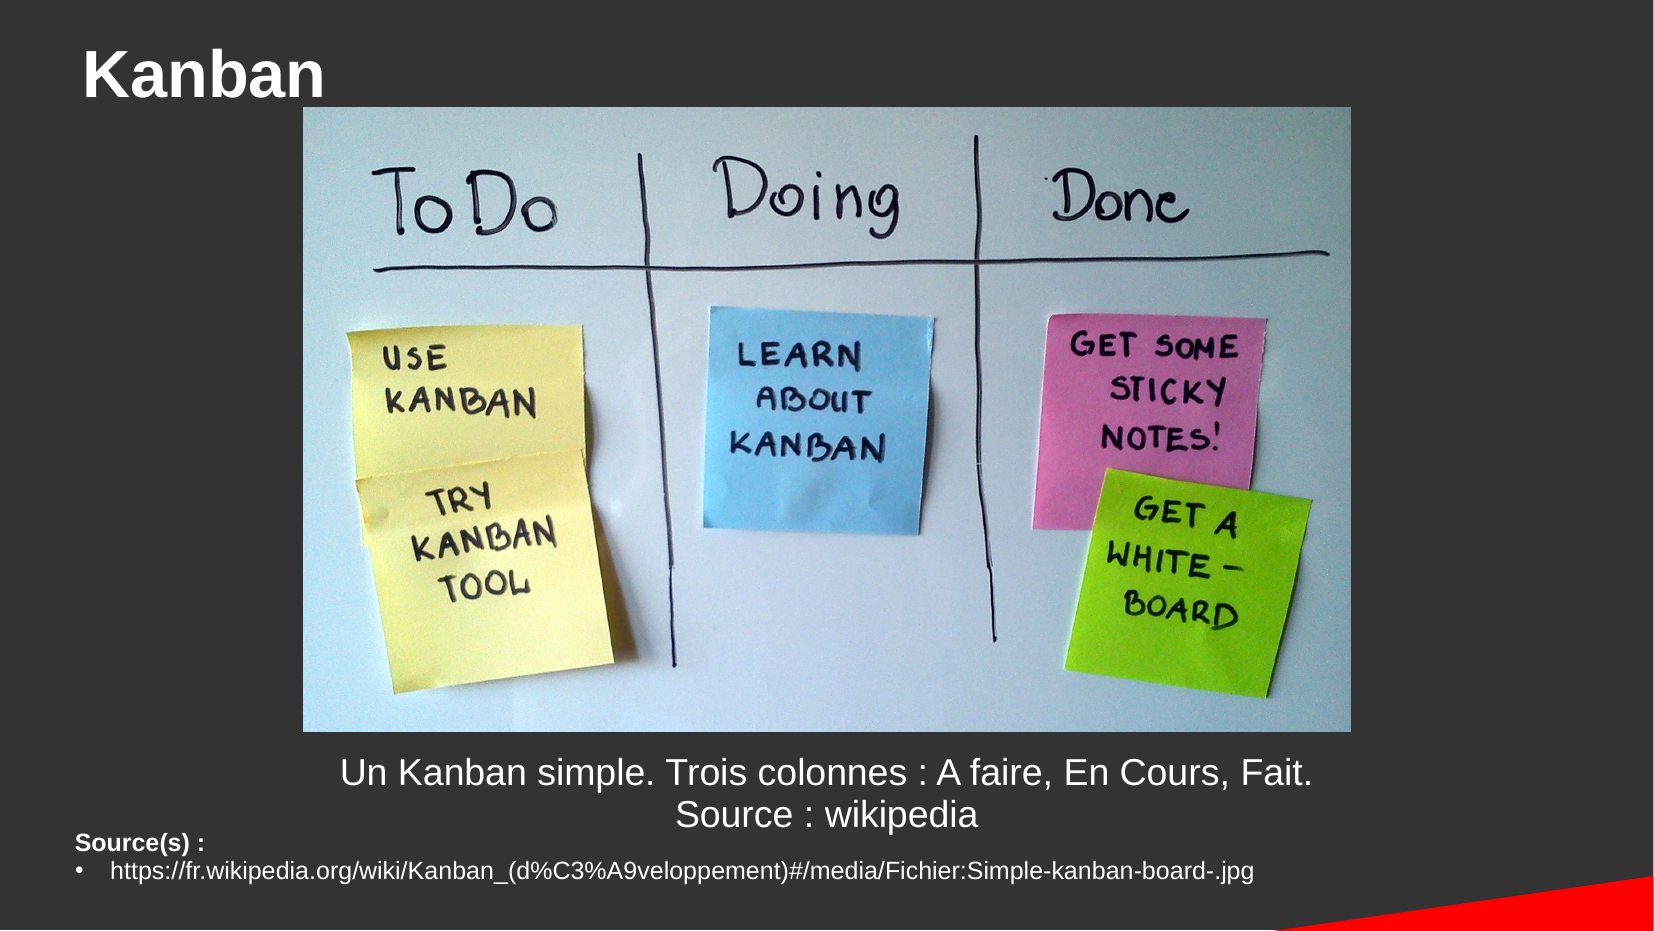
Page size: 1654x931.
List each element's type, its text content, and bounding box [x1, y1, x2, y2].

title Kanban [82, 37, 1571, 122]
text_box [1272, 875, 1654, 931]
text_box Source(s) : https://fr.wikipedia.org/wiki/Kanban_(d%C3%A9veloppement)#/media/Fichier:Simple-kanban-board-.jpg [60, 821, 1546, 921]
text_box Un Kanban simple. Trois colonnes : A faire, En Cours, Fait. Source : wikipedia [206, 744, 1447, 843]
picture [303, 107, 1351, 733]
